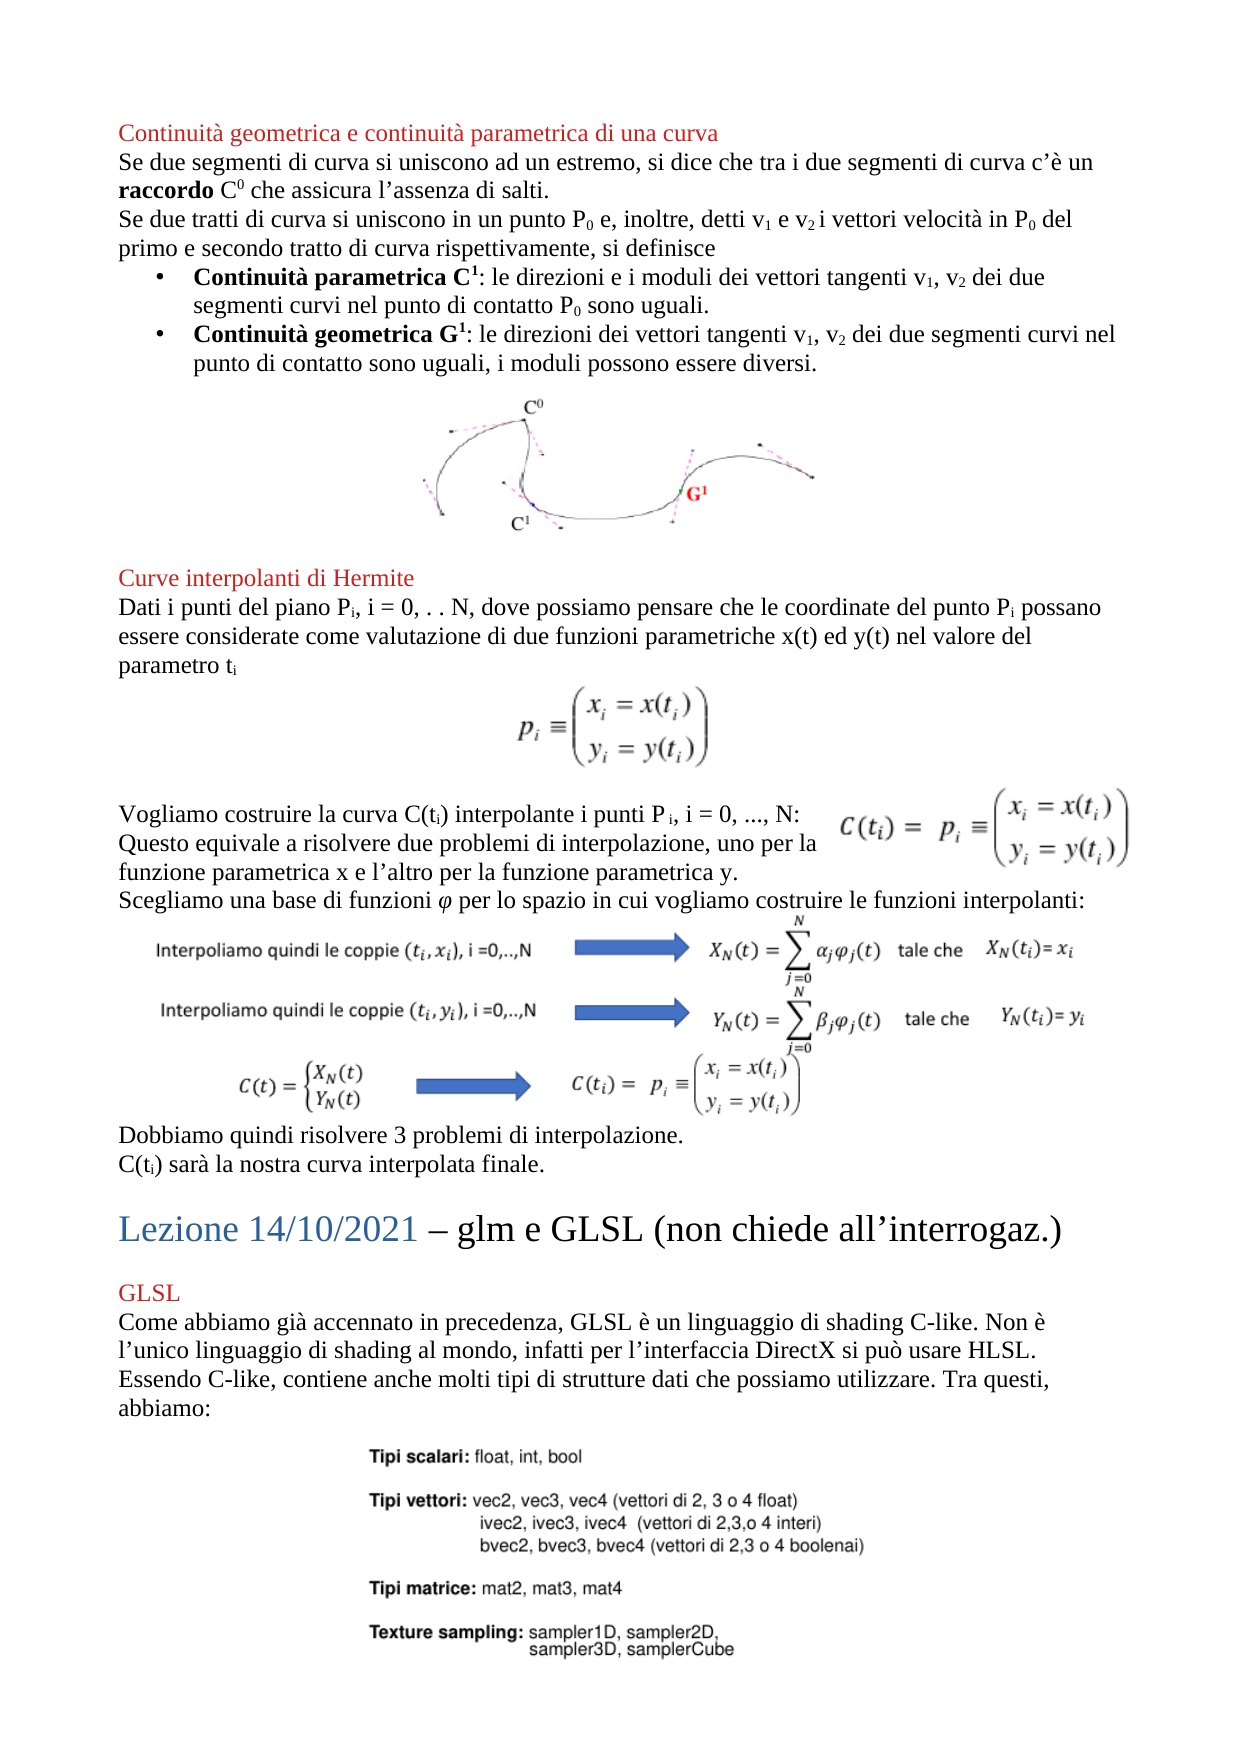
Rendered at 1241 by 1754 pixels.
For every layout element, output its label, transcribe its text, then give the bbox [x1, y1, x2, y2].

text Essendo C-like, contiene anche molti tipi di strutture dati che possiamo utilizzare. Tra questi, abbiamo: [118, 1364, 1122, 1422]
picture [363, 1440, 867, 1663]
text Lezione 14/10/2021 – glm e GLSL (non chiede all’interrogaz.) [118, 1206, 1122, 1249]
list Continuità parametrica C1: le direzioni e i moduli dei vettori tangenti v1, v2 dei due segmenti curvi nel punto di contatto P0 sono uguali. [156, 262, 1122, 319]
text Curve interpolanti di Hermite [118, 563, 1122, 592]
text Vogliamo costruire la curva C(ti) interpolante i punti P i, i = 0, ..., N: [118, 799, 838, 828]
text Continuità geometrica e continuità parametrica di una curva [118, 118, 1122, 147]
picture [153, 914, 1088, 1120]
text Se due segmenti di curva si uniscono ad un estremo, si dice che tra i due segmenti di curva c’è un raccordo C0 che assicura l’assenza di salti. [118, 147, 1122, 204]
text C(ti) sarà la nostra curva interpolata finale. [118, 1149, 1122, 1177]
text Come abbiamo già accennato in precedenza, GLSL è un linguaggio di shading C-like. Non è l’unico linguaggio di shading al mondo, infatti per l’interfaccia DirectX si può usare HLSL. [118, 1307, 1122, 1364]
picture [838, 785, 1134, 873]
picture [422, 396, 818, 535]
picture [513, 684, 711, 771]
list Continuità geometrica G1: le direzioni dei vettori tangenti v1, v2 dei due segmenti curvi nel punto di contatto sono uguali, i moduli possono essere diversi. [156, 319, 1122, 377]
text GLSL [118, 1278, 1122, 1307]
text Dobbiamo quindi risolvere 3 problemi di interpolazione. [118, 1120, 1122, 1149]
text Se due tratti di curva si uniscono in un punto P0 e, inoltre, detti v1 e v2 i vettori velocità in P0 del primo e secondo tratto di curva rispettivamente, si definisce [118, 204, 1122, 262]
text Questo equivale a risolvere due problemi di interpolazione, uno per la funzione parametrica x e l’altro per la funzione parametrica y. Scegliamo una base di funzioni φ per lo spazio in cui vogliamo costruire le funzioni interpolanti: [118, 828, 1122, 914]
text Dati i punti del piano Pi, i = 0, . . N, dove possiamo pensare che le coordinate del punto Pi possano essere considerate come valutazione di due funzioni parametriche x(t) ed y(t) nel valore del parametro ti [118, 592, 1122, 678]
